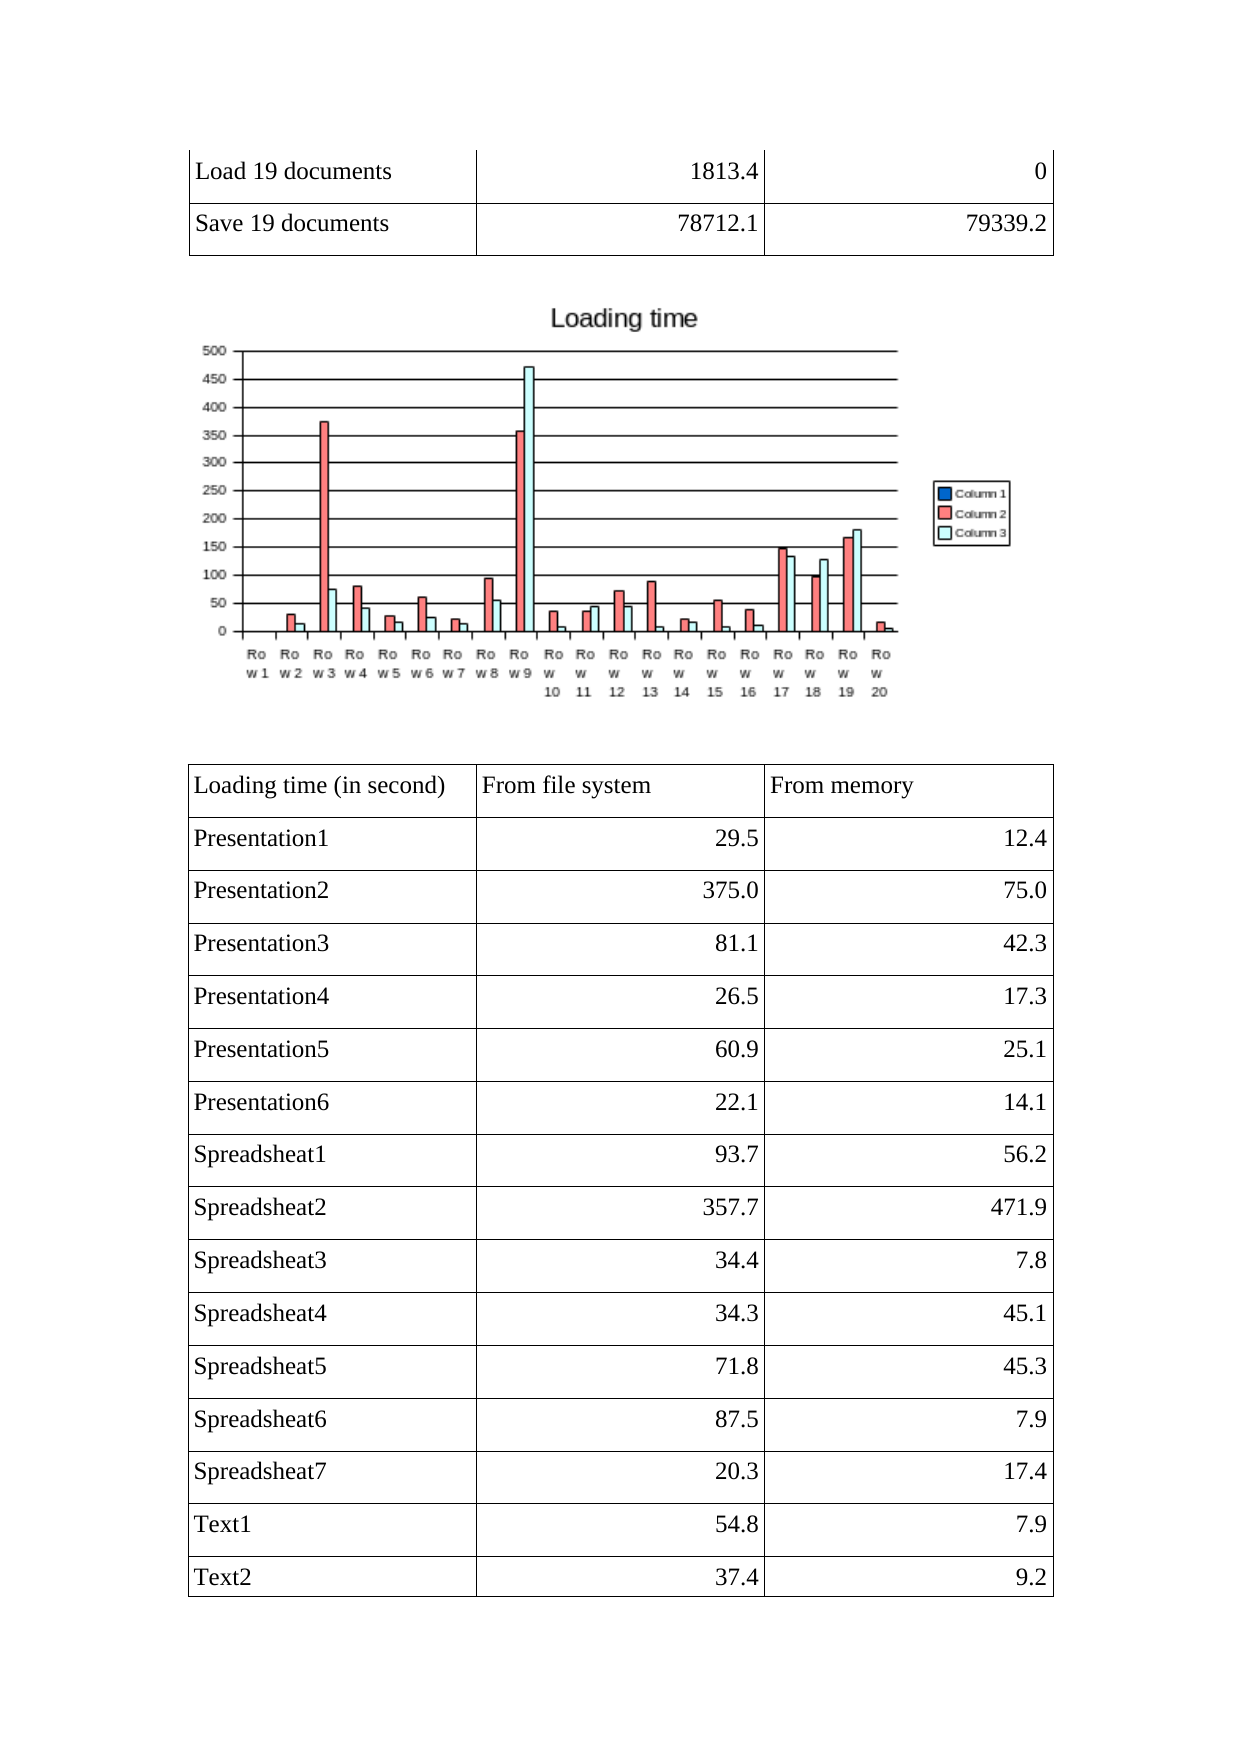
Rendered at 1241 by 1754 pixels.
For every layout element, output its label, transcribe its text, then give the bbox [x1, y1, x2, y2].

table_cell 471.9 [765, 1187, 1053, 1239]
table_cell Spreadsheat7 [189, 1452, 476, 1503]
table_cell 87.5 [477, 1399, 764, 1451]
table_cell 45.3 [765, 1346, 1053, 1398]
table_cell 45.1 [765, 1293, 1053, 1345]
table_cell 42.3 [765, 924, 1053, 975]
table_cell 1813.4 [477, 150, 764, 203]
table_cell Spreadsheat3 [189, 1240, 476, 1292]
table_cell Presentation4 [189, 976, 476, 1028]
table_cell 375.0 [477, 871, 764, 923]
table_cell 7.8 [765, 1240, 1053, 1292]
table_cell 9.2 [765, 1557, 1053, 1596]
table_header From file system [477, 765, 764, 817]
table_cell Spreadsheat4 [189, 1293, 476, 1345]
table_cell Presentation6 [189, 1082, 476, 1134]
table_cell 25.1 [765, 1029, 1053, 1081]
table_cell 20.3 [477, 1452, 764, 1503]
table_cell Presentation1 [189, 818, 476, 870]
table_cell Spreadsheat6 [189, 1399, 476, 1451]
table_cell 26.5 [477, 976, 764, 1028]
table_cell 17.4 [765, 1452, 1053, 1503]
table_cell 37.4 [477, 1557, 764, 1596]
table_cell Text2 [189, 1557, 476, 1596]
table_cell 7.9 [765, 1399, 1053, 1451]
table_cell 7.9 [765, 1504, 1053, 1556]
table_header From memory [765, 765, 1053, 817]
table_cell 1302.9 [765, 150, 1053, 203]
table_cell 78712.1 [477, 204, 764, 255]
table_cell 22.1 [477, 1082, 764, 1134]
table_cell Spreadsheat2 [189, 1187, 476, 1239]
table_cell Load 19 documents [190, 150, 476, 203]
table_cell 34.4 [477, 1240, 764, 1292]
table_cell Presentation3 [189, 924, 476, 975]
table_cell 29.5 [477, 818, 764, 870]
table_cell Spreadsheat1 [189, 1135, 476, 1186]
table_cell 12.4 [765, 818, 1053, 870]
table_cell 93.7 [477, 1135, 764, 1186]
table_cell 34.3 [477, 1293, 764, 1345]
table_cell Spreadsheat5 [189, 1346, 476, 1398]
table_cell 56.2 [765, 1135, 1053, 1186]
table_cell Save 19 documents [190, 204, 476, 255]
table_cell Presentation2 [189, 871, 476, 923]
table_cell 81.1 [477, 924, 764, 975]
table_cell 60.9 [477, 1029, 764, 1081]
table_cell 75.0 [765, 871, 1053, 923]
table_cell 79339.2 [765, 204, 1053, 255]
table_header Loading time (in second) [189, 765, 476, 817]
table_cell 17.3 [765, 976, 1053, 1028]
table_cell 14.1 [765, 1082, 1053, 1134]
table_cell 71.8 [477, 1346, 764, 1398]
table_cell 54.8 [477, 1504, 764, 1556]
table_cell 357.7 [477, 1187, 764, 1239]
table_cell Presentation5 [189, 1029, 476, 1081]
table_cell Text1 [189, 1504, 476, 1556]
